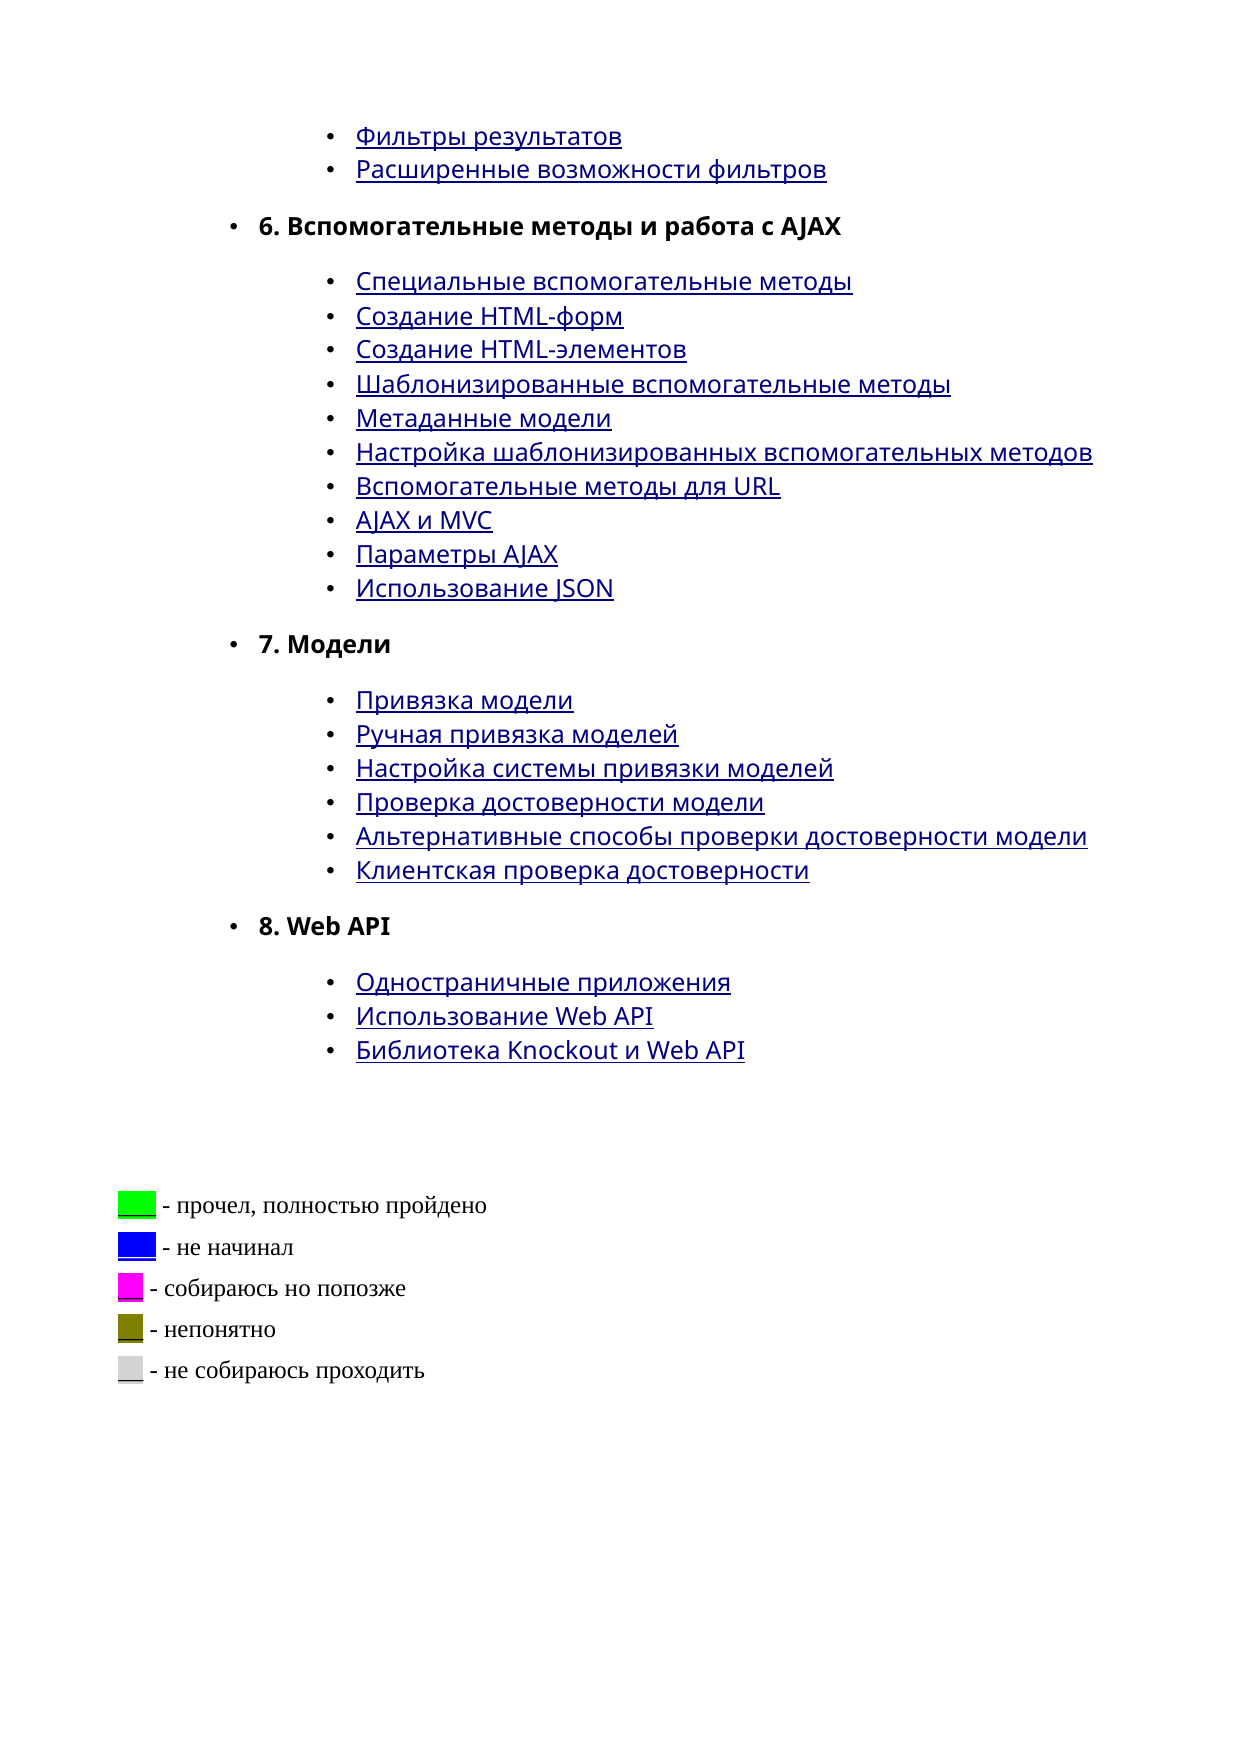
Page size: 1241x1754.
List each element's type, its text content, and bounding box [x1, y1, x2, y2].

list Проверка достоверности модели [326, 785, 1122, 819]
list Расширенные возможности фильтров [326, 152, 1122, 186]
list Параметры AJAX [326, 537, 1122, 571]
subtitle 7. Модели [229, 627, 1100, 661]
list Использование Web API [326, 999, 1122, 1033]
list Специальные вспомогательные методы [326, 264, 1122, 298]
list Одностраничные приложения [326, 965, 1122, 999]
list AJAX и MVC [326, 502, 1122, 537]
list Метаданные модели [326, 400, 1122, 434]
list Использование JSON [326, 571, 1122, 605]
list Альтернативные способы проверки достоверности модели [326, 819, 1122, 853]
subtitle 8. Web API [229, 909, 1100, 943]
list Клиентская проверка достоверности [326, 853, 1122, 887]
text __ - не собираюсь проходить [118, 1356, 1122, 1384]
text ___ - прочел, полностью пройдено [118, 1191, 1122, 1219]
text ___ - не начинал [118, 1232, 1122, 1261]
list Создание HTML-элементов [326, 332, 1122, 366]
list Библиотека Knockout и Web API [326, 1033, 1122, 1067]
list Настройка системы привязки моделей [326, 751, 1122, 785]
list Шаблонизированные вспомогательные методы [326, 366, 1122, 400]
list Вспомогательные методы для URL [326, 468, 1122, 502]
list Создание HTML-форм [326, 298, 1122, 332]
text __ - непонятно [118, 1314, 1122, 1343]
list Привязка модели [326, 682, 1122, 717]
list Ручная привязка моделей [326, 717, 1122, 751]
subtitle 6. Вспомогательные методы и работа с AJAX [229, 208, 1100, 242]
text __ - собираюсь но попозже [118, 1273, 1122, 1302]
list Настройка шаблонизированных вспомогательных методов [326, 434, 1122, 468]
list Фильтры результатов [326, 118, 1122, 152]
